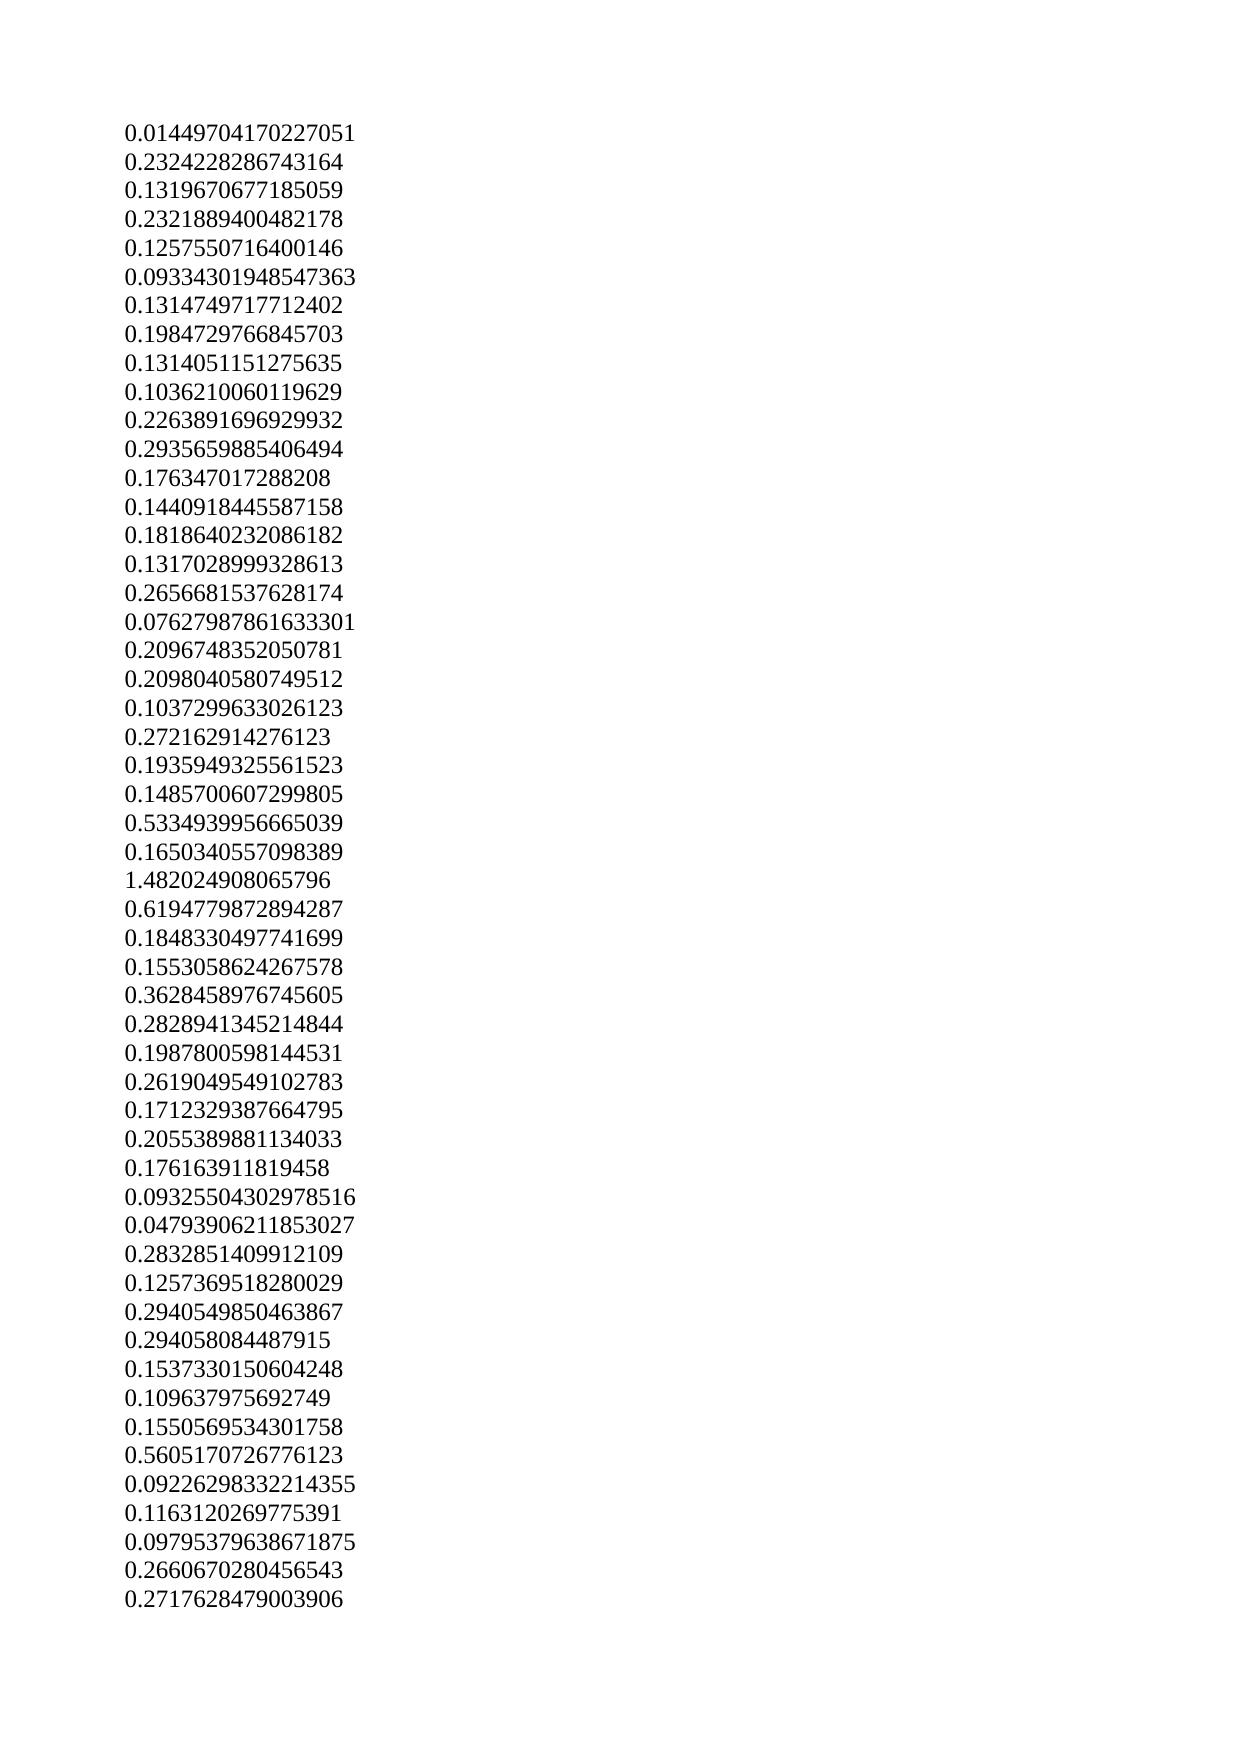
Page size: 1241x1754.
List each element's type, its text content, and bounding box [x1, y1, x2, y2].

text 1.482024908065796 [118, 866, 1122, 894]
text 0.176163911819458 [118, 1153, 1122, 1182]
text 0.1440918445587158 [118, 492, 1122, 521]
text 0.176347017288208 [118, 463, 1122, 492]
text 0.1818640232086182 [118, 521, 1122, 549]
text 0.1314051151275635 [118, 348, 1122, 377]
text 0.1257369518280029 [118, 1268, 1122, 1297]
text 0.07627987861633301 [118, 607, 1122, 636]
text 0.6194779872894287 [118, 894, 1122, 923]
text 0.2940549850463867 [118, 1297, 1122, 1326]
text 0.294058084487915 [118, 1326, 1122, 1354]
text 0.1848330497741699 [118, 923, 1122, 952]
text 0.09226298332214355 [118, 1469, 1122, 1498]
text 0.1984729766845703 [118, 319, 1122, 348]
text 0.1935949325561523 [118, 751, 1122, 779]
text 0.1550569534301758 [118, 1412, 1122, 1441]
text 0.04793906211853027 [118, 1211, 1122, 1239]
text 0.1650340557098389 [118, 837, 1122, 866]
text 0.2324228286743164 [118, 147, 1122, 176]
text 0.5605170726776123 [118, 1441, 1122, 1469]
text 0.01449704170227051 [118, 118, 1122, 147]
text 0.2660670280456543 [118, 1556, 1122, 1584]
text 0.2656681537628174 [118, 578, 1122, 607]
text 0.272162914276123 [118, 722, 1122, 751]
text 0.2828941345214844 [118, 1009, 1122, 1038]
text 0.2055389881134033 [118, 1124, 1122, 1153]
text 0.09334301948547363 [118, 262, 1122, 291]
text 0.2935659885406494 [118, 434, 1122, 463]
text 0.2832851409912109 [118, 1239, 1122, 1268]
text 0.1257550716400146 [118, 233, 1122, 262]
text 0.3628458976745605 [118, 981, 1122, 1009]
text 0.1553058624267578 [118, 952, 1122, 981]
text 0.1036210060119629 [118, 377, 1122, 406]
text 0.09325504302978516 [118, 1182, 1122, 1211]
text 0.2096748352050781 [118, 636, 1122, 664]
text 0.2717628479003906 [118, 1584, 1122, 1613]
text 0.1037299633026123 [118, 693, 1122, 722]
text 0.1319670677185059 [118, 176, 1122, 204]
text 0.2098040580749512 [118, 664, 1122, 693]
text 0.1485700607299805 [118, 779, 1122, 808]
text 0.2263891696929932 [118, 406, 1122, 434]
text 0.5334939956665039 [118, 808, 1122, 837]
text 0.1314749717712402 [118, 291, 1122, 319]
text 0.1537330150604248 [118, 1354, 1122, 1383]
text 0.2321889400482178 [118, 204, 1122, 233]
text 0.09795379638671875 [118, 1527, 1122, 1556]
text 0.1987800598144531 [118, 1038, 1122, 1067]
text 0.2619049549102783 [118, 1067, 1122, 1096]
text 0.1712329387664795 [118, 1096, 1122, 1124]
text 0.1163120269775391 [118, 1498, 1122, 1527]
text 0.1317028999328613 [118, 549, 1122, 578]
text 0.109637975692749 [118, 1383, 1122, 1412]
